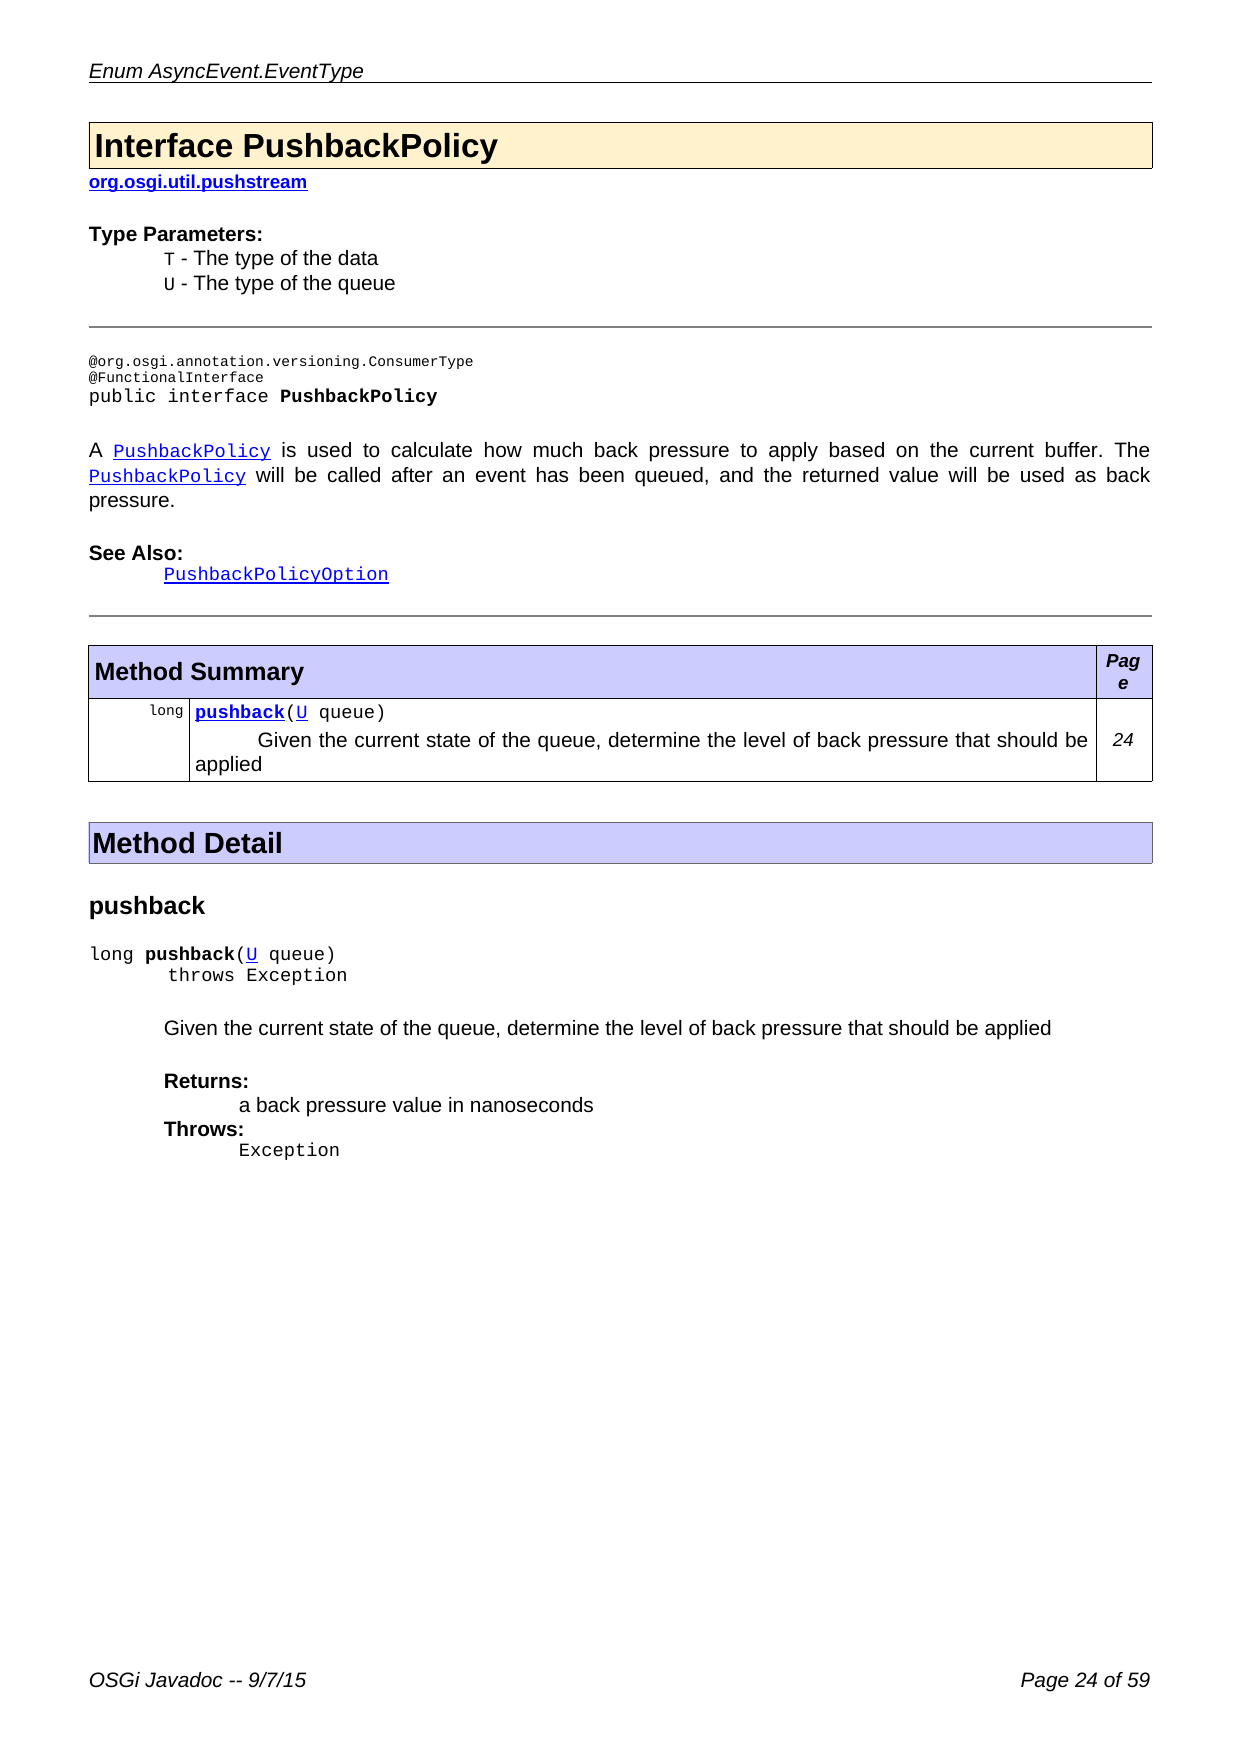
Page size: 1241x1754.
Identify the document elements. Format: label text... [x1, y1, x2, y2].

text org.osgi.util.pushstream [88, 171, 1152, 193]
text Given the current state of the queue, determine the level of back pressure that should be applied [163, 1016, 1152, 1040]
table_header Page [1097, 646, 1152, 698]
text a back pressure value in nanoseconds [238, 1093, 1152, 1117]
table_cell long [89, 699, 189, 781]
text long pushback(U queue) throws Exception [88, 944, 1152, 987]
text Exception [238, 1141, 1152, 1162]
text A PushbackPolicy is used to calculate how much back pressure to apply based on the current buffer. The PushbackPolicy will be called after an event has been queued, and the returned value will be used as back pressure. [88, 437, 1152, 512]
table_cell pushback(U queue) Given the current state of the queue, determine the level of back pressure that should be applied [190, 699, 1096, 781]
text @org.osgi.annotation.versioning.ConsumerType @FunctionalInterface public interface PushbackPolicy [88, 354, 1152, 408]
subtitle Interface PushbackPolicy [90, 123, 1152, 168]
text U - The type of the queue [163, 271, 1152, 296]
subtitle Method Detail [90, 823, 1152, 863]
subtitle pushback [88, 891, 1152, 920]
table_header Method Summary [89, 646, 1096, 698]
text Throws: [163, 1117, 1152, 1141]
text PushbackPolicyOption [163, 565, 1152, 586]
text T - The type of the data [163, 246, 1152, 271]
text Returns: [163, 1069, 1152, 1093]
text Type Parameters: [88, 222, 1152, 246]
text See Also: [88, 541, 1152, 565]
table_cell 24 [1097, 699, 1152, 781]
